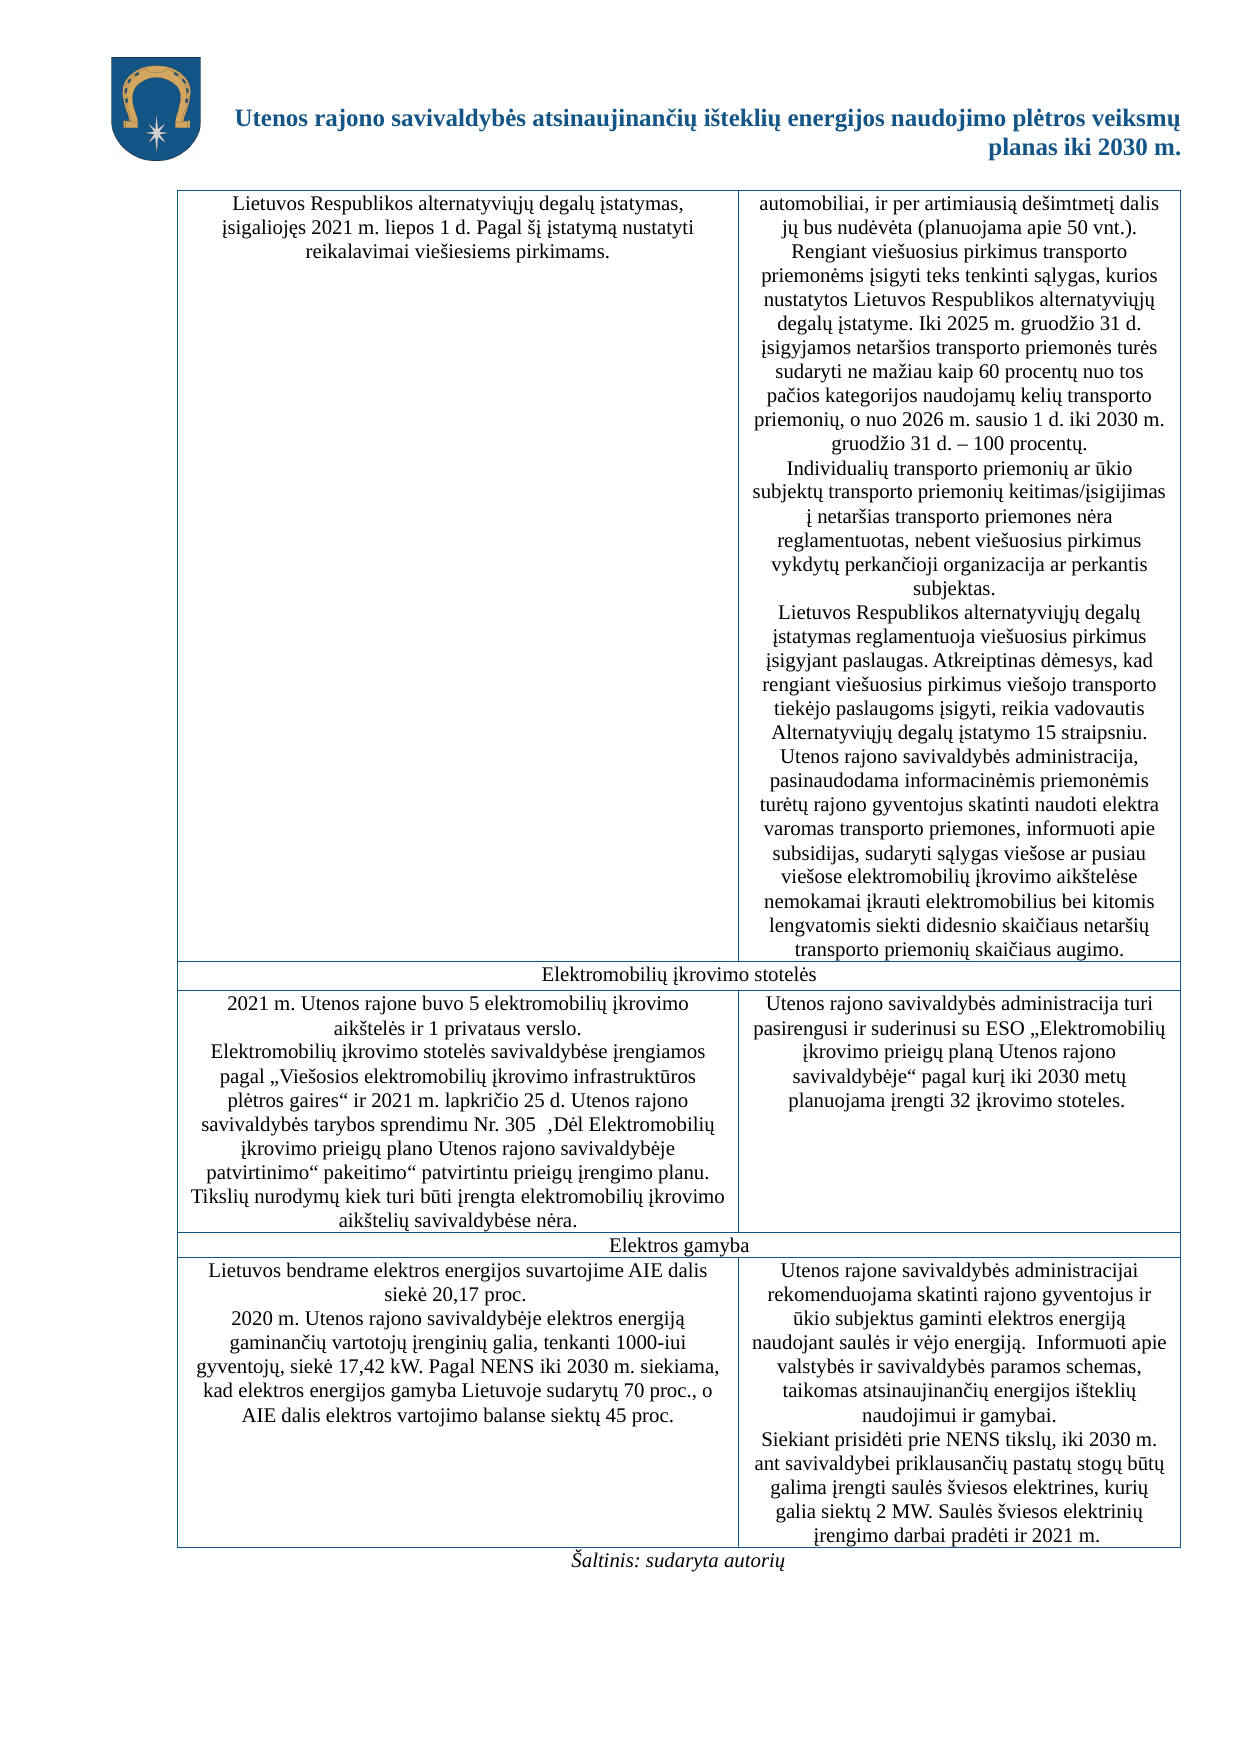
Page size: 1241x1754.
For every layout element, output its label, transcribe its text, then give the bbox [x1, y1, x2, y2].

table_cell Lietuvos Respublikos alternatyviųjų degalų įstatymas, įsigaliojęs 2021 m. liepos 1 d. Pagal šį įstatymą nustatyti reikalavimai viešiesiems pirkimams. [178, 191, 738, 961]
table_cell Utenos rajone savivaldybės administracijai rekomenduojama skatinti rajono gyventojus ir ūkio subjektus gaminti elektros energiją naudojant saulės ir vėjo energiją. Informuoti apie valstybės ir savivaldybės paramos schemas, taikomas atsinaujinančių energijos išteklių naudojimui ir gamybai. Siekiant prisidėti prie NENS tikslų, iki 2030 m. ant savivaldybei priklausančių pastatų stogų būtų galima įrengti saulės šviesos elektrines, kurių galia siektų 2 MW. Saulės šviesos elektrinių įrengimo darbai pradėti ir 2021 m. [739, 1258, 1180, 1547]
table_cell Elektros gamyba [178, 1233, 1180, 1257]
table_cell Elektromobilių įkrovimo stotelės [178, 962, 1180, 990]
table_cell 2021 m. Utenos rajone buvo 5 elektromobilių įkrovimo aikštelės ir 1 privataus verslo. Elektromobilių įkrovimo stotelės savivaldybėse įrengiamos pagal „Viešosios elektromobilių įkrovimo infrastruktūros plėtros gaires“ ir 2021 m. lapkričio 25 d. Utenos rajono savivaldybės tarybos sprendimu Nr. 305 ‚Dėl Elektromobilių įkrovimo prieigų plano Utenos rajono savivaldybėje patvirtinimo“ pakeitimo“ patvirtintu prieigų įrengimo planu. Tikslių nurodymų kiek turi būti įrengta elektromobilių įkrovimo aikštelių savivaldybėse nėra. [178, 991, 738, 1232]
table_cell Utenos rajono savivaldybės administracija turi pasirengusi ir suderinusi su ESO „Elektromobilių įkrovimo prieigų planą Utenos rajono savivaldybėje“ pagal kurį iki 2030 metų planuojama įrengti 32 įkrovimo stoteles. [739, 991, 1180, 1232]
table_cell Lietuvos bendrame elektros energijos suvartojime AIE dalis siekė 20,17 proc. 2020 m. Utenos rajono savivaldybėje elektros energiją gaminančių vartotojų įrenginių galia, tenkanti 1000-iui gyventojų, siekė 17,42 kW. Pagal NENS iki 2030 m. siekiama, kad elektros energijos gamyba Lietuvoje sudarytų 70 proc., o AIE dalis elektros vartojimo balanse siektų 45 proc. [178, 1258, 738, 1547]
text Šaltinis: sudaryta autorių [177, 1548, 1181, 1572]
table_cell automobiliai, ir per artimiausią dešimtmetį dalis jų bus nudėvėta (planuojama apie 50 vnt.). Rengiant viešuosius pirkimus transporto priemonėms įsigyti teks tenkinti sąlygas, kurios nustatytos Lietuvos Respublikos alternatyviųjų degalų įstatyme. Iki 2025 m. gruodžio 31 d. įsigyjamos netaršios transporto priemonės turės sudaryti ne mažiau kaip 60 procentų nuo tos pačios kategorijos naudojamų kelių transporto priemonių, o nuo 2026 m. sausio 1 d. iki 2030 m. gruodžio 31 d. – 100 procentų. Individualių transporto priemonių ar ūkio subjektų transporto priemonių keitimas/įsigijimas į netaršias transporto priemones nėra reglamentuotas, nebent viešuosius pirkimus vykdytų perkančioji organizacija ar perkantis subjektas. Lietuvos Respublikos alternatyviųjų degalų įstatymas reglamentuoja viešuosius pirkimus įsigyjant paslaugas. Atkreiptinas dėmesys, kad rengiant viešuosius pirkimus viešojo transporto tiekėjo paslaugoms įsigyti, reikia vadovautis Alternatyviųjų degalų įstatymo 15 straipsniu. Utenos rajono savivaldybės administracija, pasinaudodama informacinėmis priemonėmis turėtų rajono gyventojus skatinti naudoti elektra varomas transporto priemones, informuoti apie subsidijas, sudaryti sąlygas viešose ar pusiau viešose elektromobilių įkrovimo aikštelėse nemokamai įkrauti elektromobilius bei kitomis lengvatomis siekti didesnio skaičiaus netaršių transporto priemonių skaičiaus augimo. [739, 191, 1180, 961]
